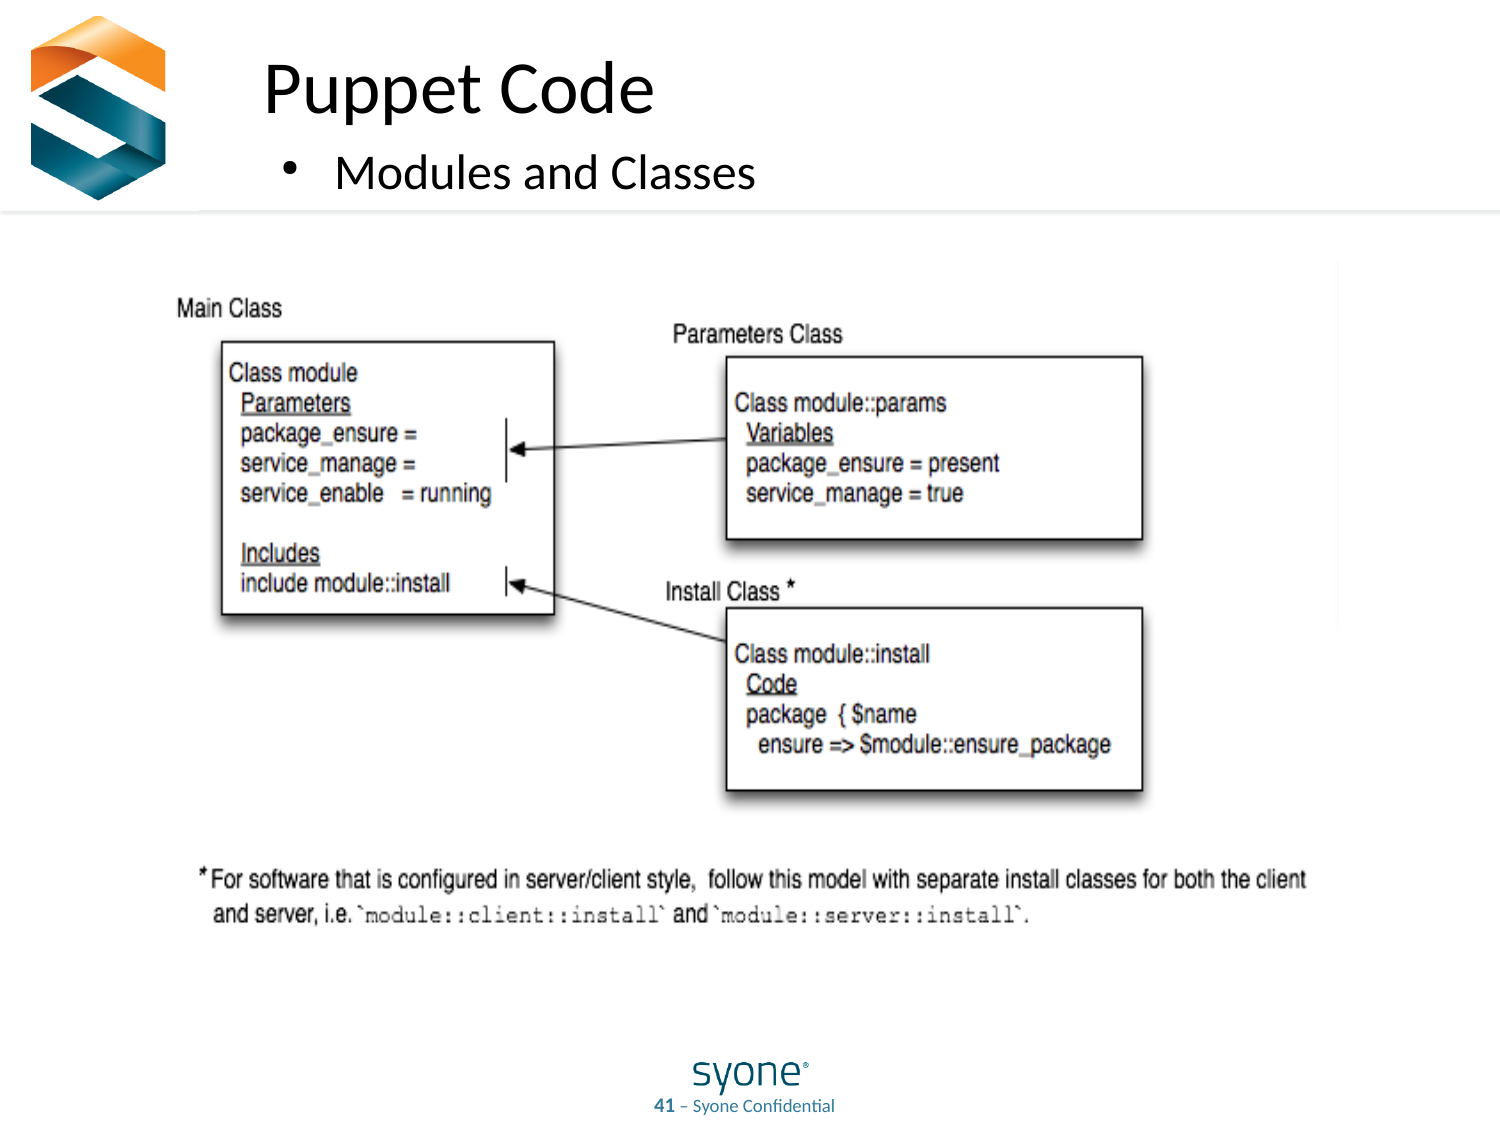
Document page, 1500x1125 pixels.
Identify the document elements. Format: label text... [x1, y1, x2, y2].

title Puppet Code [248, 37, 1355, 129]
picture [0, 0, 1500, 219]
picture [161, 262, 1339, 981]
picture [687, 1056, 813, 1098]
list Modules and Classes [248, 139, 1355, 207]
